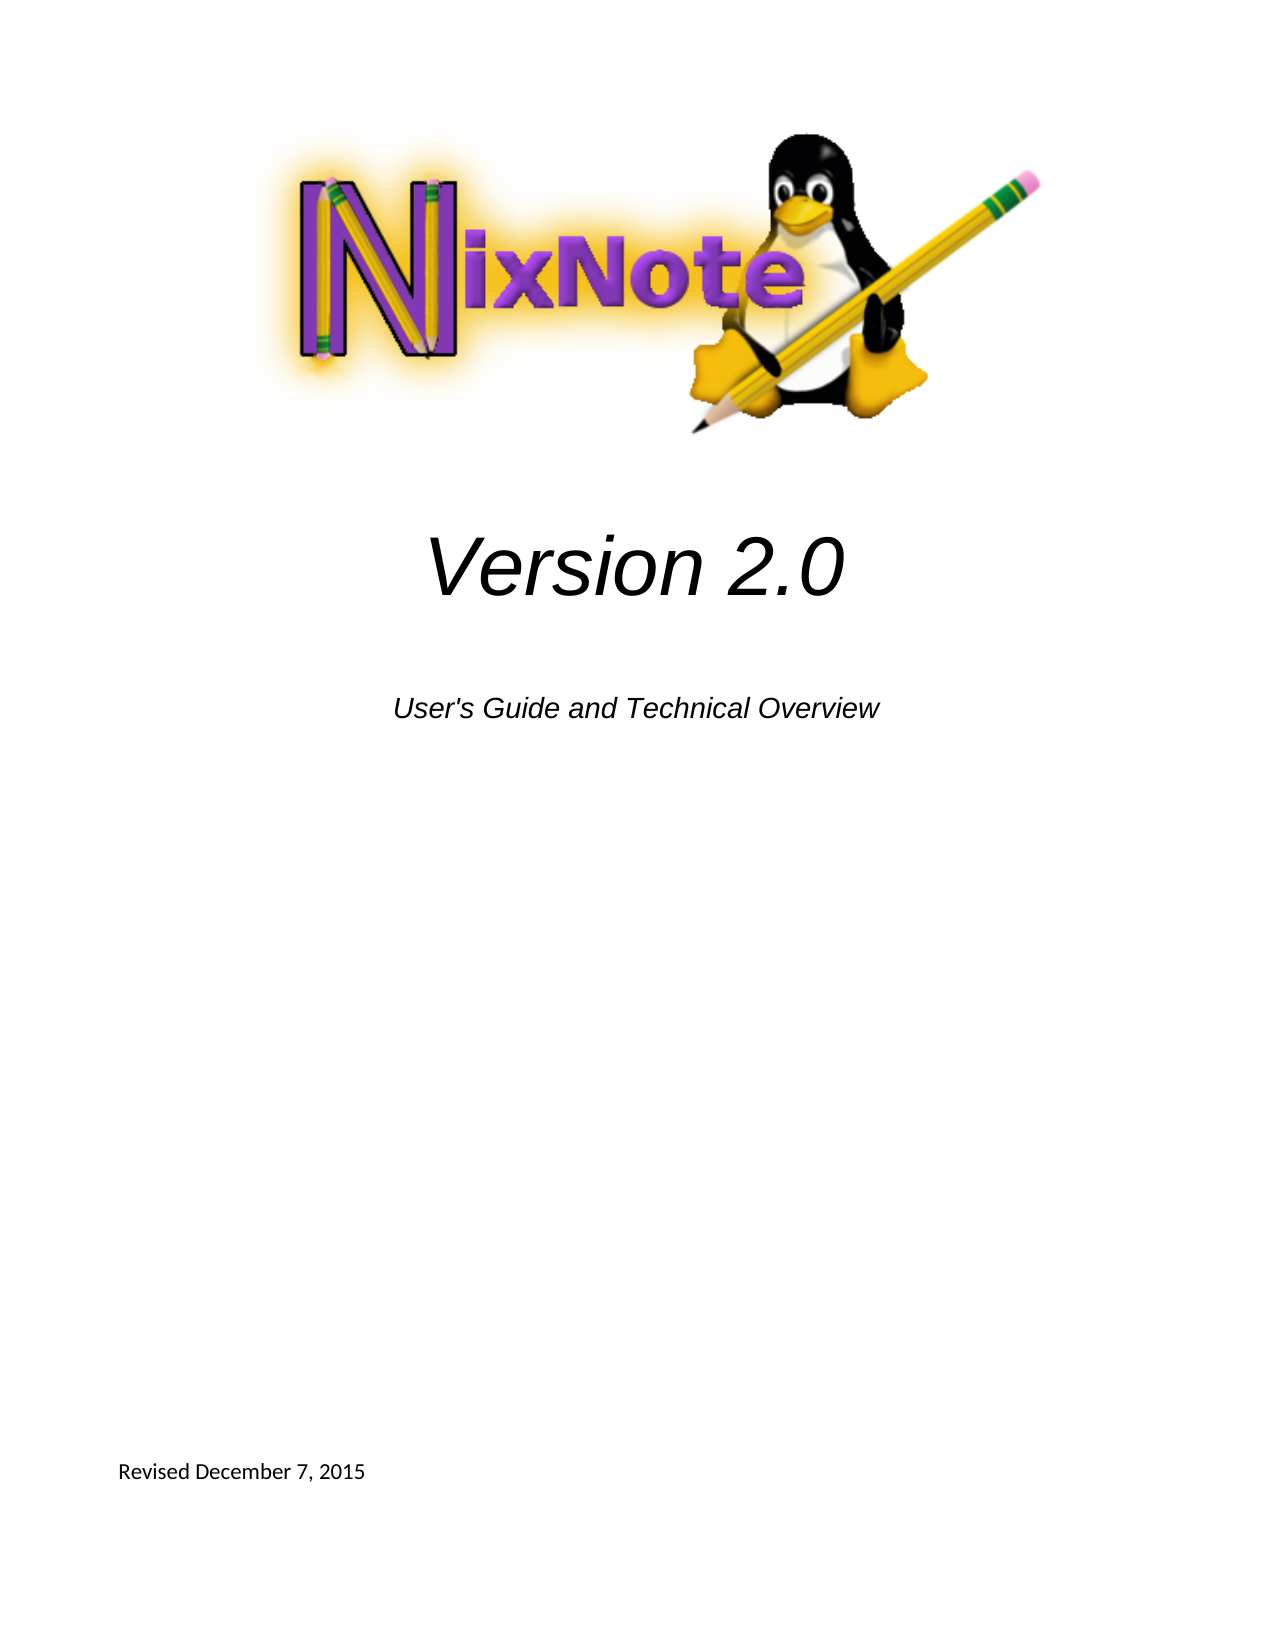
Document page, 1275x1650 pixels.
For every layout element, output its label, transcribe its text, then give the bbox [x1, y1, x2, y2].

subtitle Version 2.0 [118, 517, 1157, 613]
text Revised December 7, 2015 [118, 1457, 1157, 1485]
subtitle User's Guide and Technical Overview [118, 653, 1157, 725]
picture [222, 118, 1053, 437]
